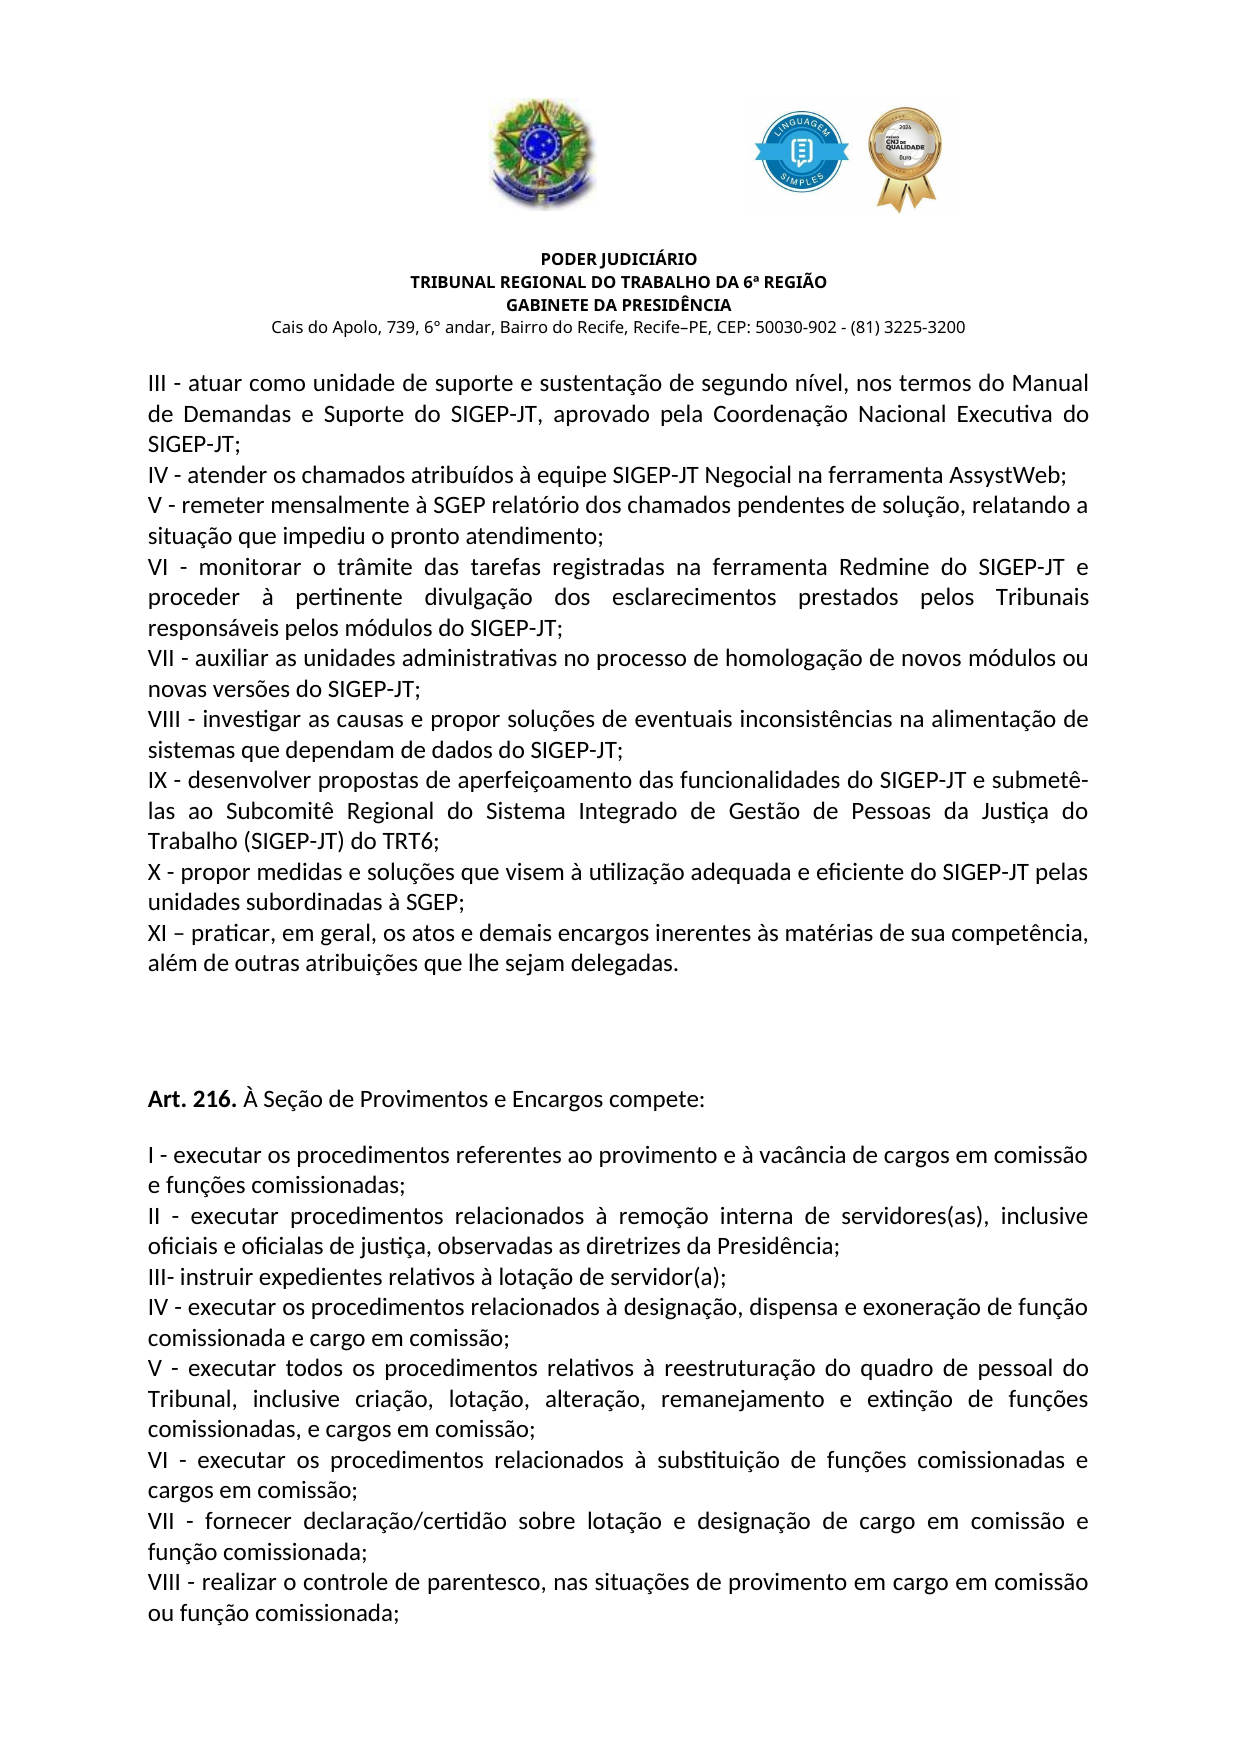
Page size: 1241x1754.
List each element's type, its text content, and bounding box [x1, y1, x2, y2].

text III - atuar como unidade de suporte e sustentação de segundo nível, nos termos do Manual de Demandas e Suporte do SIGEP-JT, aprovado pela Coordenação Nacional Executiva do SIGEP-JT; [148, 367, 1090, 459]
text I - executar os procedimentos referentes ao provimento e à vacância de cargos em comissão e funções comissionadas; [148, 1139, 1090, 1200]
text VIII - realizar o controle de parentesco, nas situações de provimento em cargo em comissão ou função comissionada; [148, 1566, 1090, 1627]
text VI - monitorar o trâmite das tarefas registradas na ferramenta Redmine do SIGEP-JT e proceder à pertinente divulgação dos esclarecimentos prestados pelos Tribunais responsáveis pelos módulos do SIGEP-JT; [148, 551, 1090, 642]
text VII - auxiliar as unidades administrativas no processo de homologação de novos módulos ou novas versões do SIGEP-JT; [148, 642, 1090, 703]
text III- instruir expedientes relativos à lotação de servidor(a); [148, 1261, 1090, 1292]
text X - propor medidas e soluções que visem à utilização adequada e eficiente do SIGEP-JT pelas unidades subordinadas à SGEP; [148, 856, 1090, 917]
text II - executar procedimentos relacionados à remoção interna de servidores(as), inclusive oficiais e oficialas de justiça, observadas as diretrizes da Presidência; [148, 1200, 1090, 1261]
text VI - executar os procedimentos relacionados à substituição de funções comissionadas e cargos em comissão; [148, 1444, 1090, 1505]
text IV - atender os chamados atribuídos à equipe SIGEP-JT Negocial na ferramenta AssystWeb; [148, 459, 1090, 489]
text Art. 216. À Seção de Provimentos e Encargos compete: [148, 1083, 1090, 1114]
text VII - fornecer declaração/certidão sobre lotação e designação de cargo em comissão e função comissionada; [148, 1505, 1090, 1566]
text XI – praticar, em geral, os atos e demais encargos inerentes às matérias de sua competência, além de outras atribuições que lhe sejam delegadas. [148, 917, 1090, 978]
text V - remeter mensalmente à SGEP relatório dos chamados pendentes de solução, relatando a situação que impediu o pronto atendimento; [148, 489, 1090, 551]
text V - executar todos os procedimentos relativos à reestruturação do quadro de pessoal do Tribunal, inclusive criação, lotação, alteração, remanejamento e extinção de funções comissionadas, e cargos em comissão; [148, 1353, 1090, 1444]
text IV - executar os procedimentos relacionados à designação, dispensa e exoneração de função comissionada e cargo em comissão; [148, 1292, 1090, 1353]
text VIII - investigar as causas e propor soluções de eventuais inconsistências na alimentação de sistemas que dependam de dados do SIGEP-JT; [148, 703, 1090, 764]
text IX - desenvolver propostas de aperfeiçoamento das funcionalidades do SIGEP-JT e submetê-las ao Subcomitê Regional do Sistema Integrado de Gestão de Pessoas da Justiça do Trabalho (SIGEP-JT) do TRT6; [148, 764, 1090, 856]
